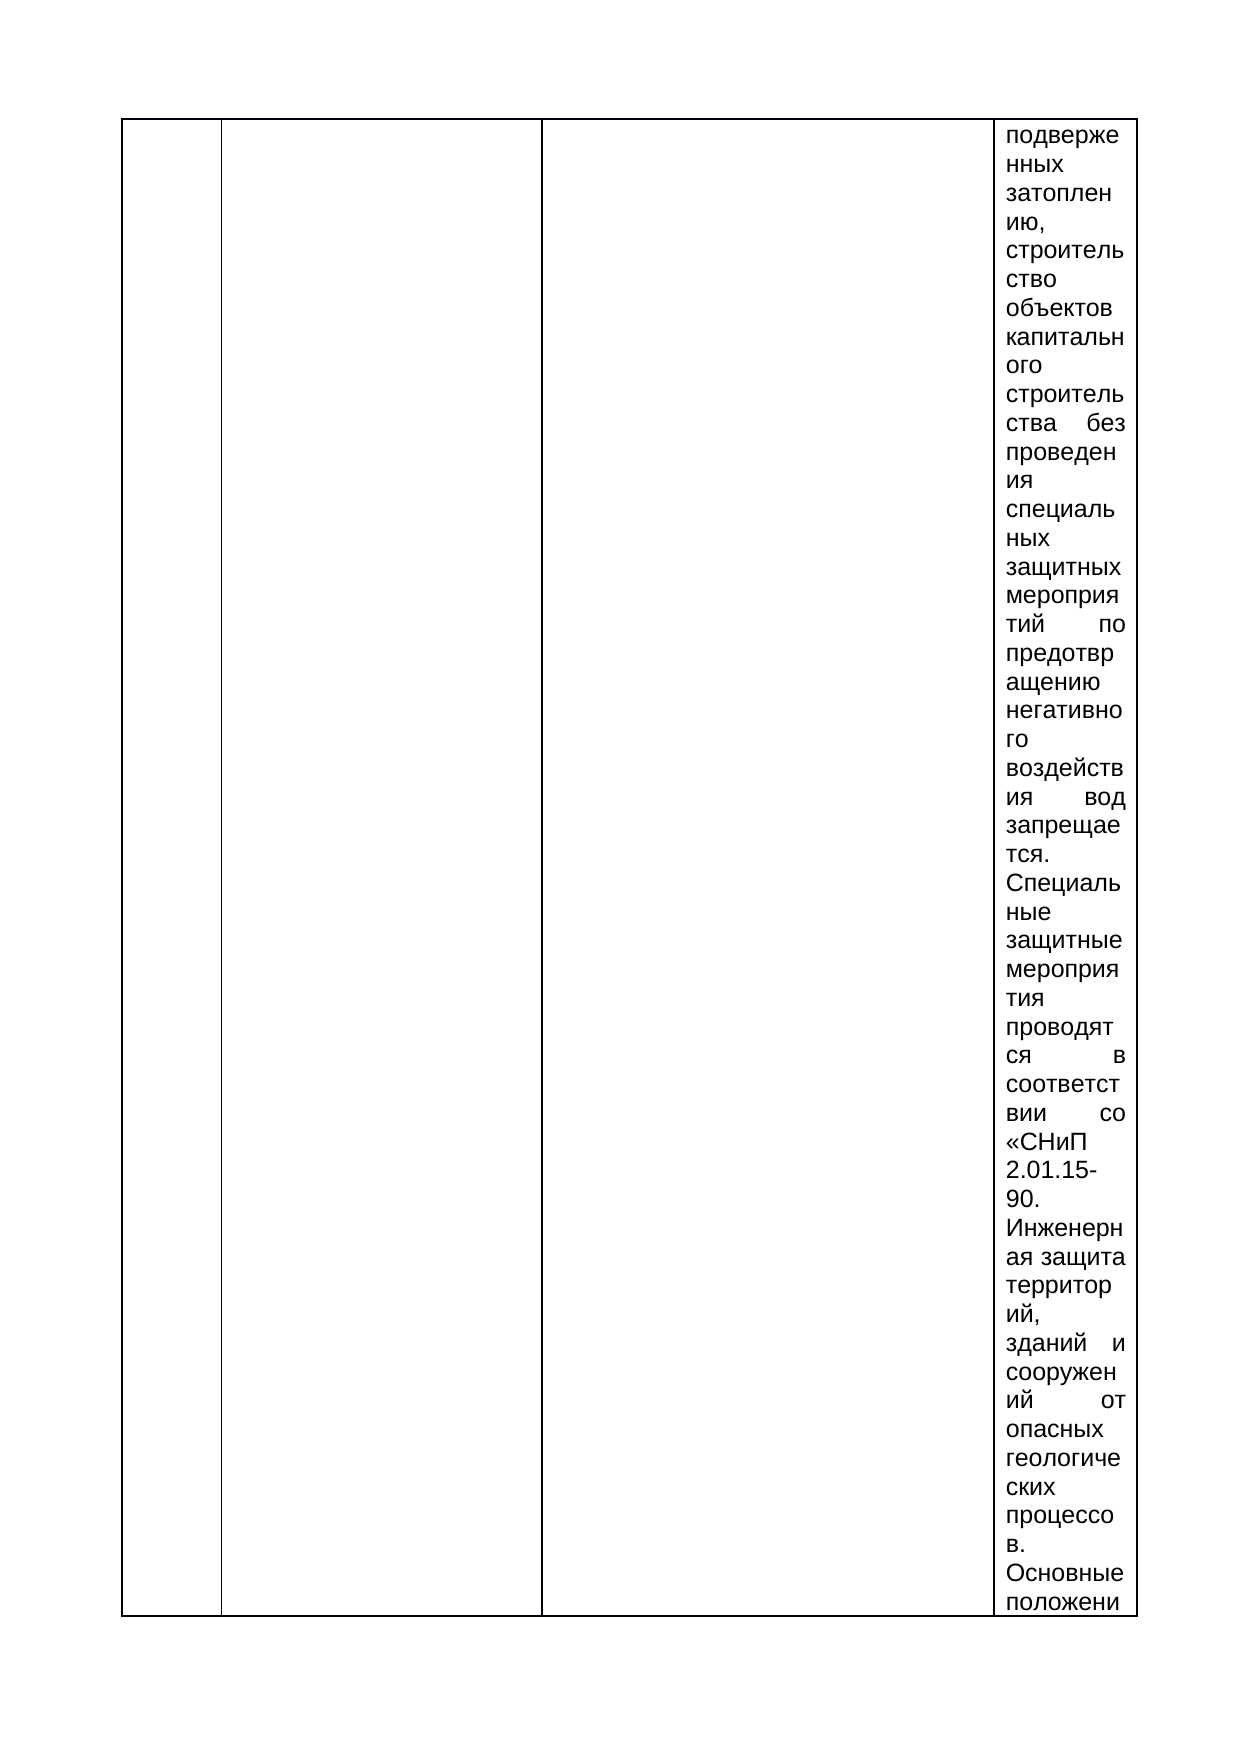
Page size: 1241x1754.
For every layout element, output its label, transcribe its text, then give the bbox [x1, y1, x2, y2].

table_cell подверженных затоплению, строительство объектов капитального строительства без проведения специальных защитных мероприятий по предотвращению негативного воздействия вод запрещается. Специальные защитные мероприятия проводятся в соответствии со «СНиП 2.01.15-90. Инженерная защита территорий, зданий и сооружений от опасных геологических процессов. Основные положени [995, 120, 1136, 1615]
table_cell [123, 120, 221, 1615]
table_cell [222, 120, 541, 1615]
table_cell [543, 120, 993, 1615]
